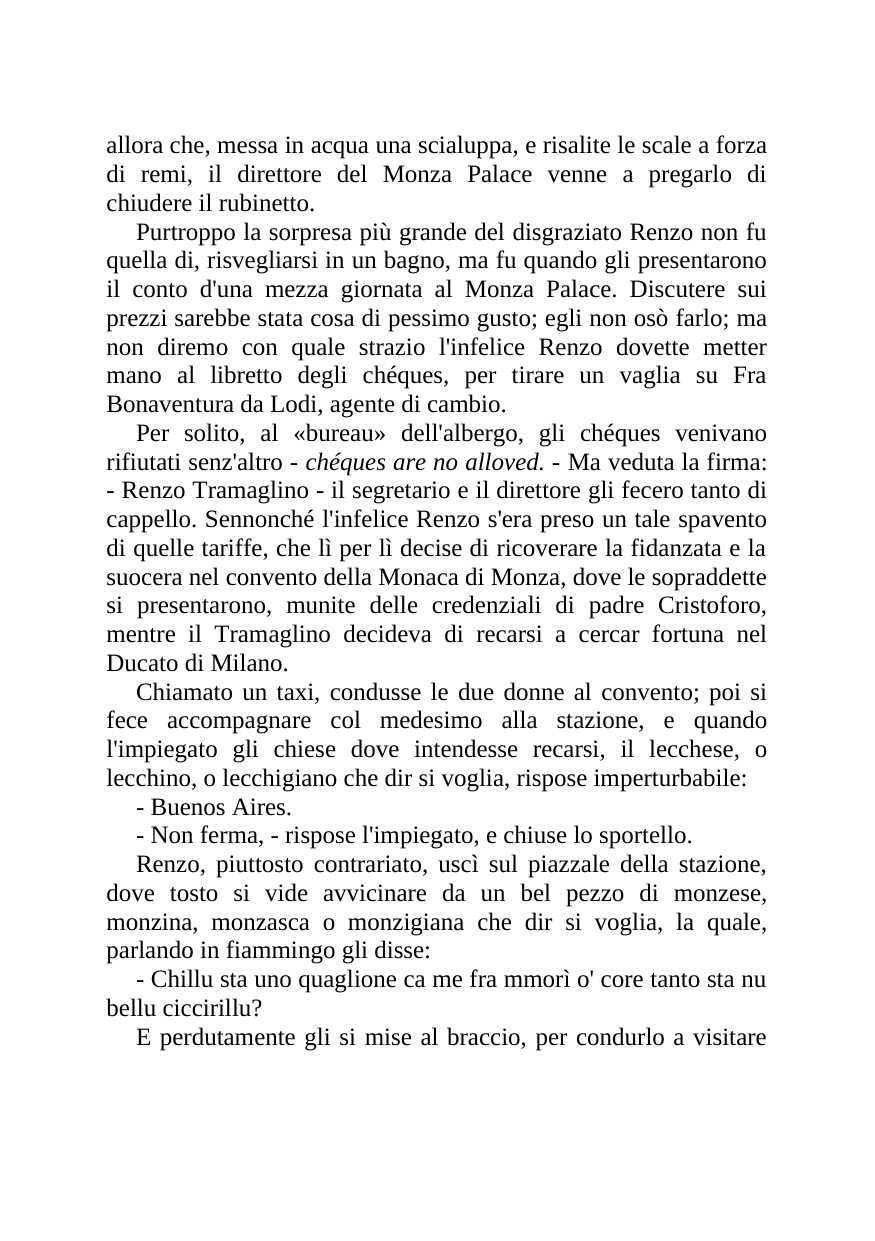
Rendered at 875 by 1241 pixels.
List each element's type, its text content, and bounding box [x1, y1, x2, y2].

text - Chillu sta uno quaglione ca me fra mmorì o' core tanto sta nu bellu ciccirillu? [106, 964, 768, 1022]
text Per solito, al «bureau» dell'albergo, gli chéques venivano rifiutati senz'altro - chéques are no alloved. - Ma veduta la firma: - Renzo Tramaglino - il segretario e il direttore gli fecero tanto di cappello. Sennonché l'infelice Renzo s'era preso un tale spavento di quelle tariffe, che lì per lì decise di ricoverare la fidanzata e la suocera nel convento della Monaca di Monza, dove le sopraddette si presentarono, munite delle credenziali di padre Cristoforo, mentre il Tramaglino decideva di recarsi a cercar fortuna nel Ducato di Milano. [106, 418, 768, 677]
text - Non ferma, - rispose l'impiegato, e chiuse lo sportello. [106, 820, 768, 849]
text Purtroppo la sorpresa più grande del disgraziato Renzo non fu quella di, risvegliarsi in un bagno, ma fu quando gli presentarono il conto d'una mezza giornata al Monza Palace. Discutere sui prezzi sarebbe stata cosa di pessimo gusto; egli non osò farlo; ma non diremo con quale strazio l'infelice Renzo dovette metter mano al libretto degli chéques, per tirare un vaglia su Fra Bonaventura da Lodi, agente di cambio. [106, 217, 768, 418]
text - Buenos Aires. [106, 792, 768, 820]
text E perdutamente gli si mise al braccio, per condurlo a visitare [106, 1022, 768, 1050]
text Renzo, piuttosto contrariato, uscì sul piazzale della stazione, dove tosto si vide avvicinare da un bel pezzo di monzese, monzina, monzasca o monzigiana che dir si voglia, la quale, parlando in fiammingo gli disse: [106, 849, 768, 964]
text allora che, messa in acqua una scialuppa, e risalite le scale a forza di remi, il direttore del Monza Palace venne a pregarlo di chiudere il rubinetto. [106, 130, 768, 217]
text Chiamato un taxi, condusse le due donne al convento; poi si fece accompagnare col medesimo alla stazione, e quando l'impiegato gli chiese dove intendesse recarsi, il lecchese, o lecchino, o lecchigiano che dir si voglia, rispose imperturbabile: [106, 677, 768, 792]
